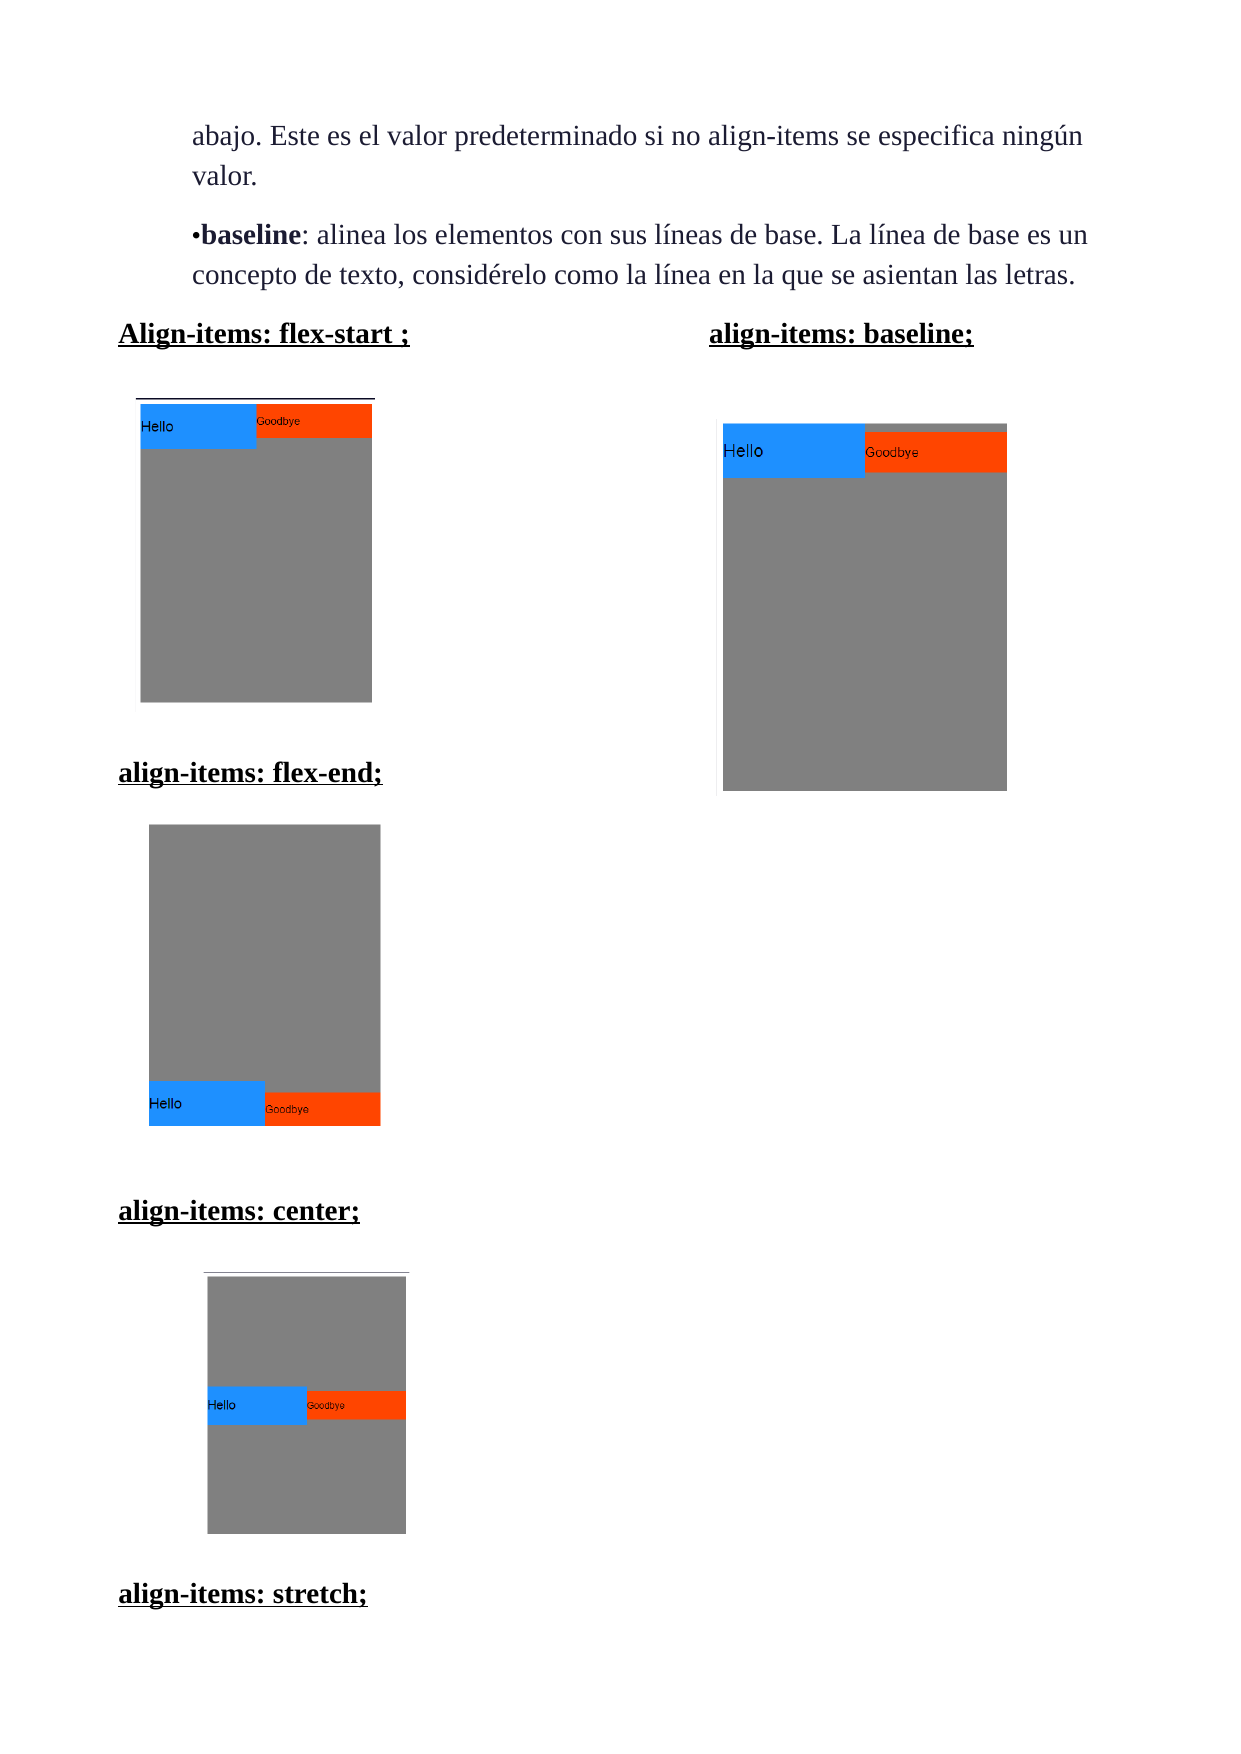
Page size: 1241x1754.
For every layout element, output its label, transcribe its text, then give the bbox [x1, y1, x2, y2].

list abajo. Este es el valor predeterminado si no align-items se especifica ningún valor. [118, 118, 1122, 192]
text Align-items: flex-start ; align-items: baseline; [118, 316, 1122, 350]
list baseline: alinea los elementos con sus líneas de base. La línea de base es un concepto de texto, considérelo como la línea en la que se asientan las letras. [118, 217, 1122, 291]
text align-items: stretch; [118, 1577, 1122, 1610]
text align-items: center; [118, 1193, 1122, 1227]
picture [716, 419, 1012, 796]
text align-items: flex-end; [118, 755, 716, 788]
text [1012, 755, 1122, 788]
picture [135, 398, 375, 712]
picture [145, 821, 385, 1133]
picture [203, 1272, 410, 1539]
